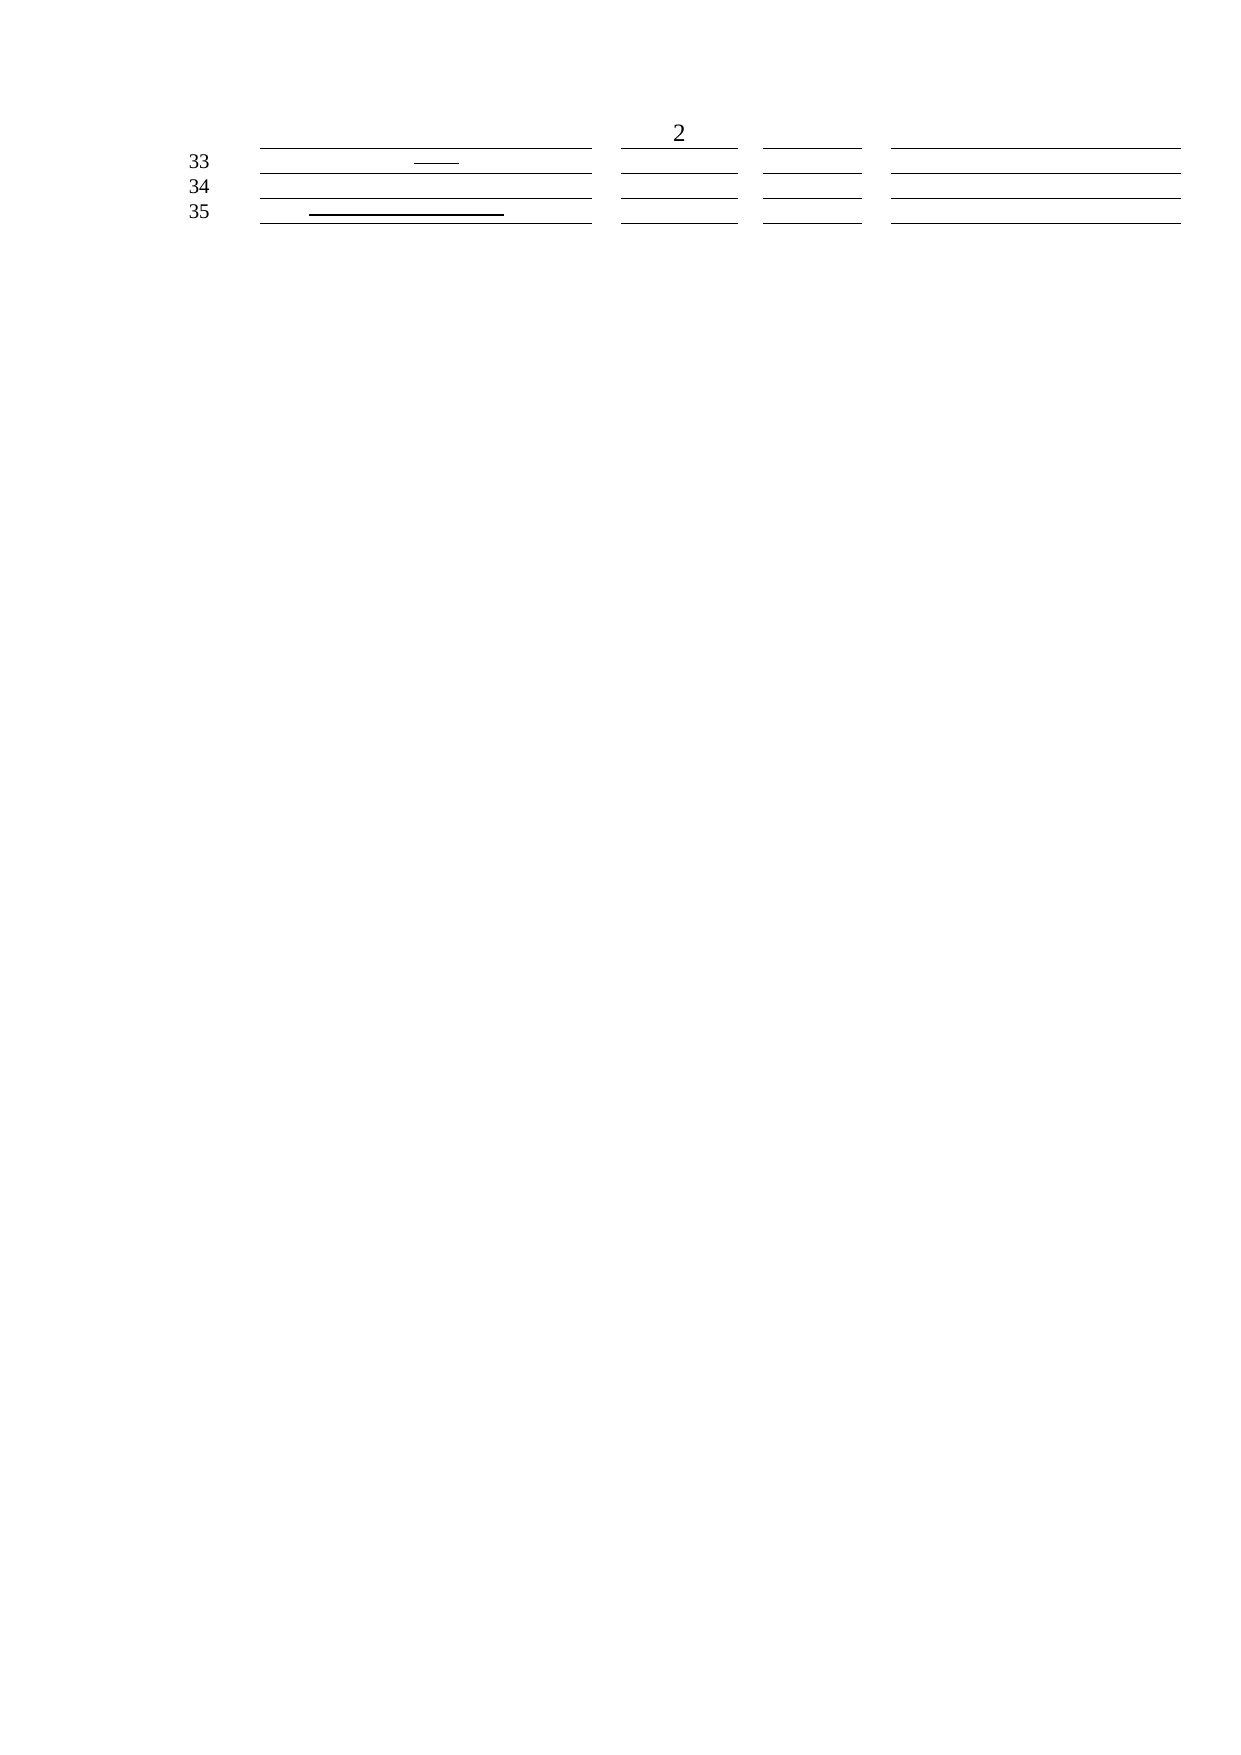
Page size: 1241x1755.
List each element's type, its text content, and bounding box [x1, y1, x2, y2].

table_cell [260, 149, 592, 173]
table_cell [621, 149, 738, 173]
table_cell [260, 199, 592, 223]
table_cell [592, 173, 621, 198]
table_cell [763, 199, 862, 223]
table_cell [862, 148, 891, 173]
table_cell [862, 173, 891, 198]
table_cell [738, 173, 762, 198]
table_cell [231, 173, 260, 198]
table_cell [592, 198, 621, 223]
table_cell [260, 174, 592, 198]
table_cell [231, 148, 260, 173]
table_cell [891, 149, 1181, 173]
table_cell [763, 149, 862, 173]
table_cell [621, 199, 738, 223]
table_cell [862, 198, 891, 223]
table_cell [738, 198, 762, 223]
table_cell 35 [177, 198, 231, 223]
table_cell [231, 198, 260, 223]
table_cell [592, 148, 621, 173]
table_cell [891, 174, 1181, 198]
table_cell 34 [177, 173, 231, 198]
table_cell 33 [177, 148, 231, 173]
table_cell [763, 174, 862, 198]
table_cell [621, 174, 738, 198]
table_cell [738, 148, 762, 173]
table_cell [891, 199, 1181, 223]
